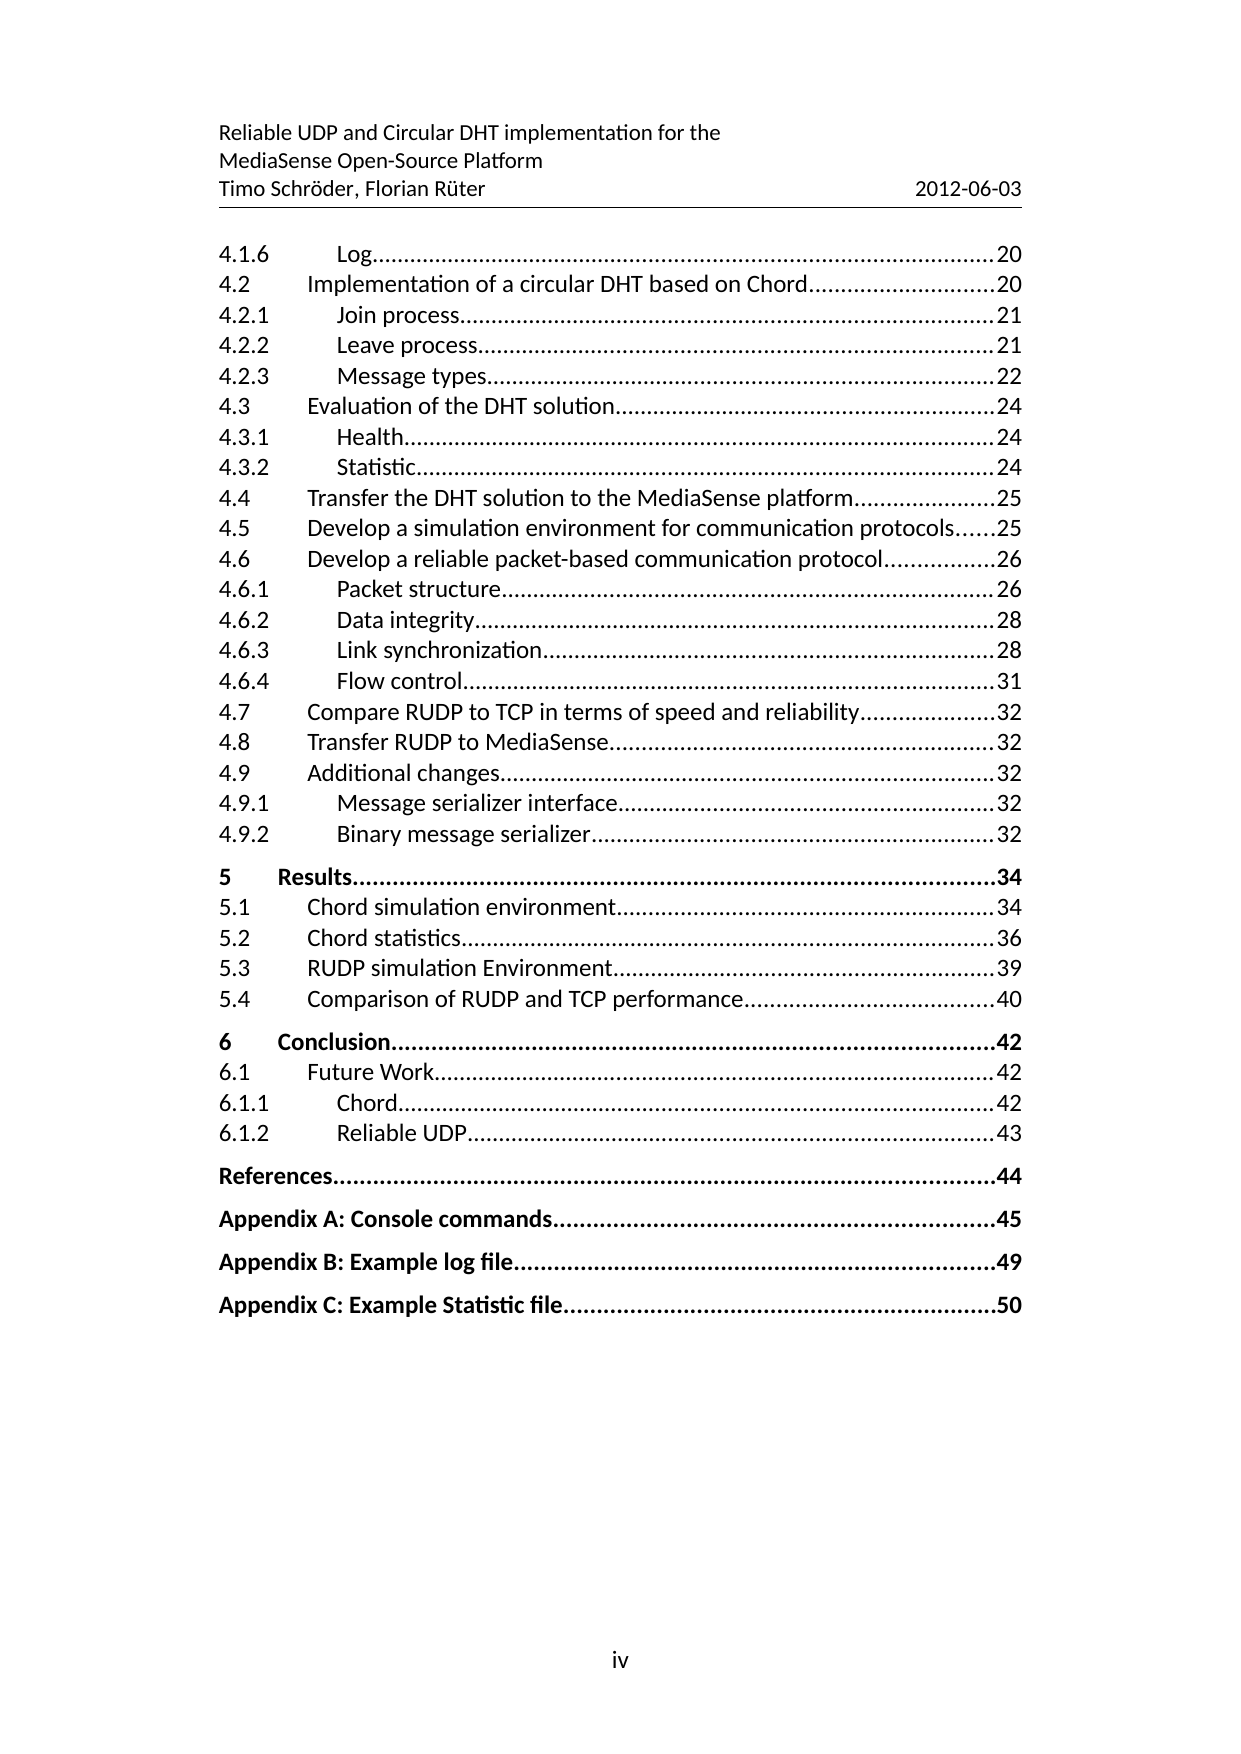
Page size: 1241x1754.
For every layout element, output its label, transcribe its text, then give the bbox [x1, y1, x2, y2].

text 4.4 Transfer the DHT solution to the MediaSense platform 25 [218, 482, 1022, 512]
text 4.1.6 Log 20 [218, 238, 1022, 268]
text 4.2.2 Leave process 21 [218, 329, 1022, 360]
text 4.8 Transfer RUDP to MediaSense 32 [218, 726, 1022, 757]
text Appendix C: Example Statistic file 50 [218, 1289, 1022, 1319]
text 4.3.2 Statistic 24 [218, 451, 1022, 482]
text 6 Conclusion 42 [218, 1026, 1022, 1056]
text 6.1 Future Work 42 [218, 1056, 1022, 1087]
text 4.3.1 Health 24 [218, 421, 1022, 451]
text 4.2 Implementation of a circular DHT based on Chord 20 [218, 268, 1022, 299]
text 4.9.2 Binary message serializer 32 [218, 818, 1022, 848]
text 4.6.2 Data integrity 28 [218, 604, 1022, 634]
text 4.2.1 Join process 21 [218, 299, 1022, 329]
text 5.4 Comparison of RUDP and TCP performance 40 [218, 983, 1022, 1013]
text References 44 [218, 1160, 1022, 1191]
text 6.1.2 Reliable UDP 43 [218, 1117, 1022, 1148]
text 4.5 Develop a simulation environment for communication protocols 25 [218, 512, 1022, 543]
text 4.6 Develop a reliable packet-based communication protocol 26 [218, 543, 1022, 573]
text 5.1 Chord simulation environment 34 [218, 891, 1022, 922]
text 5.2 Chord statistics 36 [218, 922, 1022, 952]
text 4.9.1 Message serializer interface 32 [218, 787, 1022, 818]
text Appendix B: Example log file 49 [218, 1246, 1022, 1276]
text 4.6.3 Link synchronization 28 [218, 634, 1022, 665]
text 5 Results 34 [218, 861, 1022, 891]
text 4.2.3 Message types 22 [218, 360, 1022, 390]
text 4.9 Additional changes 32 [218, 757, 1022, 787]
text Appendix A: Console commands 45 [218, 1203, 1022, 1233]
text 6.1.1 Chord 42 [218, 1087, 1022, 1117]
text 4.6.4 Flow control 31 [218, 665, 1022, 696]
text 4.7 Compare RUDP to TCP in terms of speed and reliability 32 [218, 696, 1022, 726]
text 4.6.1 Packet structure 26 [218, 573, 1022, 604]
text 5.3 RUDP simulation Environment 39 [218, 952, 1022, 983]
text 4.3 Evaluation of the DHT solution 24 [218, 390, 1022, 421]
